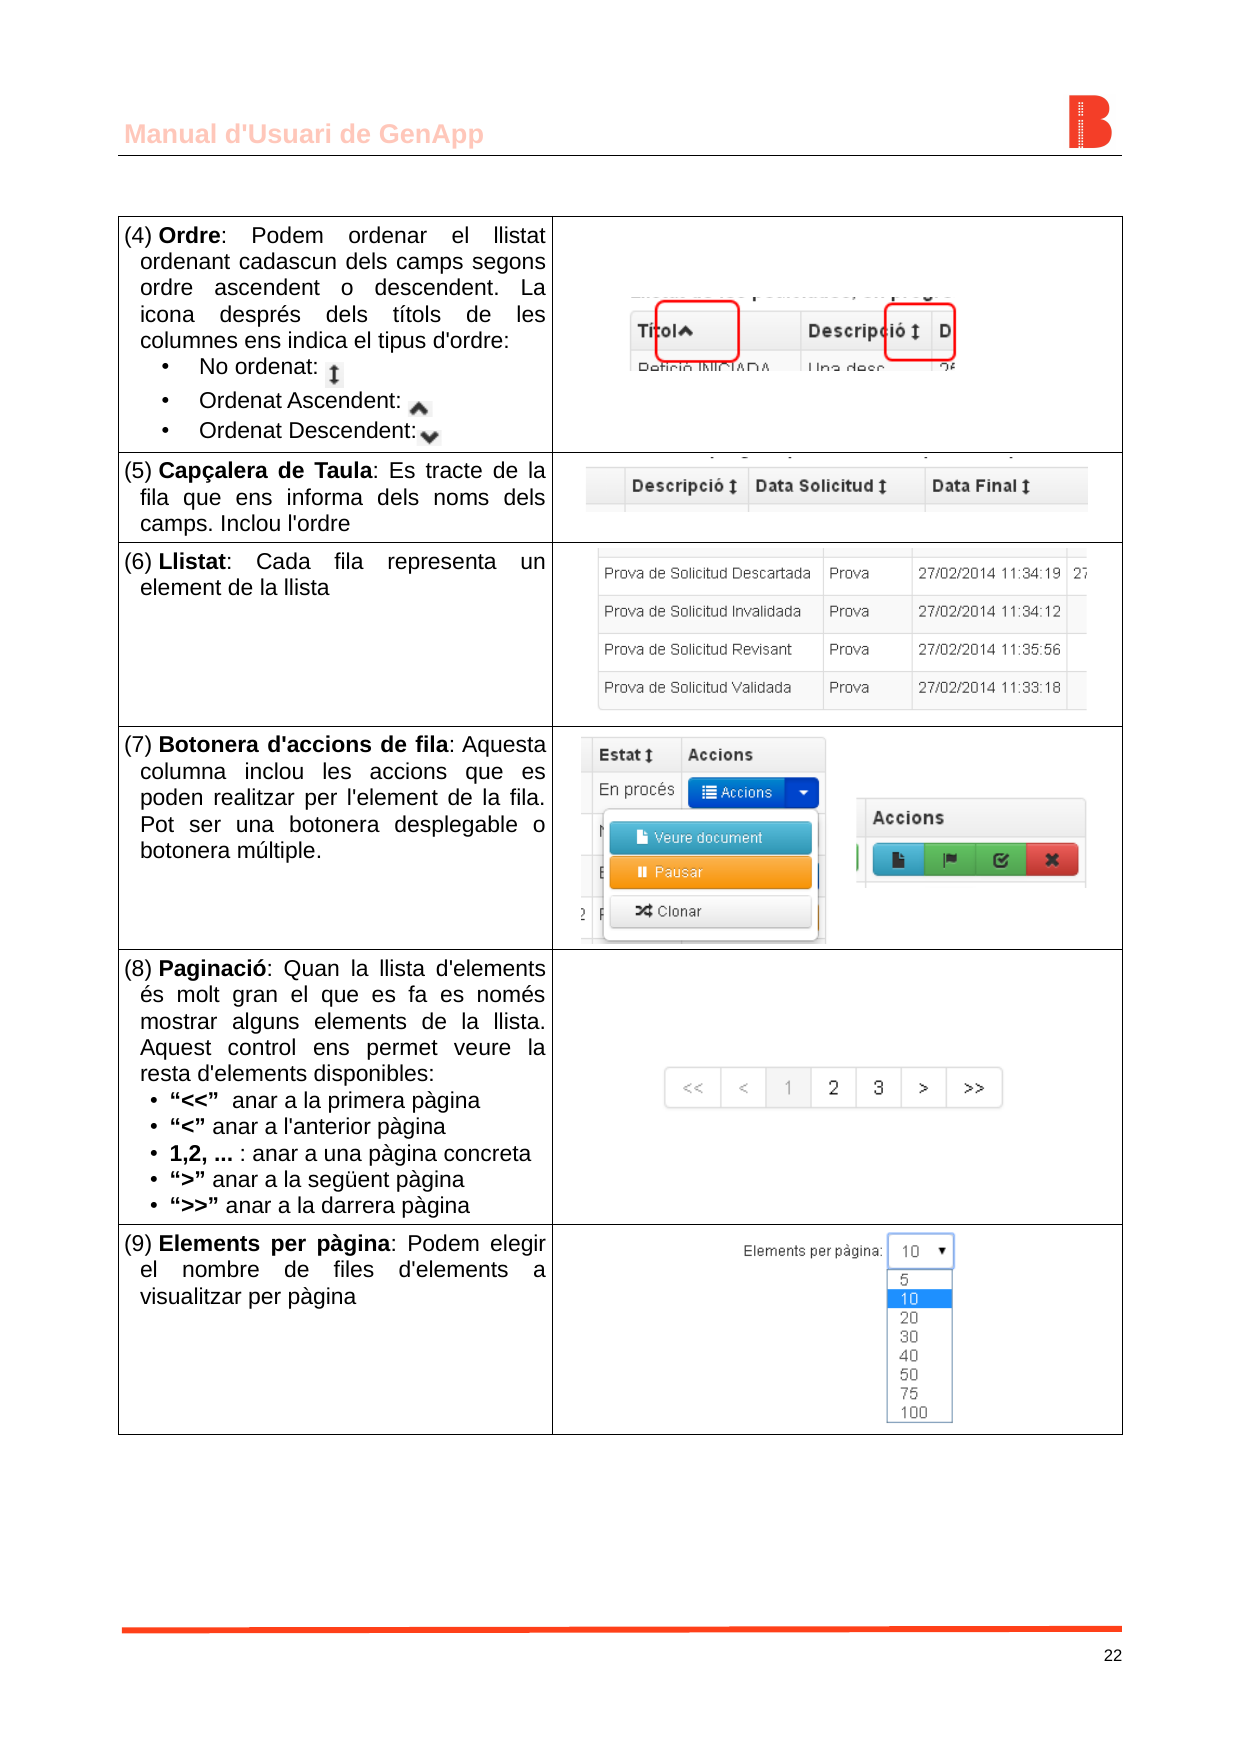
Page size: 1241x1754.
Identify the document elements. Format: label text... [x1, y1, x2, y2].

table_cell [553, 950, 1122, 1224]
table_cell [553, 453, 1122, 542]
picture [1063, 94, 1117, 150]
picture [652, 1053, 1021, 1121]
table_cell Elements per pàgina: Podem elegir el nombre de files d'elements a visualitzar per pàgina [119, 1225, 552, 1434]
table_cell [553, 1225, 1122, 1434]
picture [585, 457, 1088, 512]
picture [416, 430, 442, 446]
table_cell [553, 217, 1122, 452]
picture [325, 362, 344, 388]
picture [581, 731, 831, 944]
picture [587, 548, 1087, 720]
table_cell Capçalera de Taula: Es tracte de la fila que ens informa dels noms dels camps. Inclou l'ordre [119, 453, 552, 542]
table_cell Ordre: Podem ordenar el llistat ordenant cadascun dels camps segons ordre ascendent o descendent. La icona després dels títols de les columnes ens indica el tipus d'ordre: No ordenat: Ordenat Ascendent: Ordenat Descendent: [119, 217, 552, 452]
picture [617, 297, 1057, 371]
table_cell Paginació: Quan la llista d'elements és molt gran el que es fa es només mostrar alguns elements de la llista. Aquest control ens permet veure la resta d'elements disponibles: “<<” anar a la primera pàgina “<” anar a l'anterior pàgina 1,2, ... : anar a una pàgina concreta “>” anar a la següent pàgina “>>” anar a la darrera pàgina [119, 950, 552, 1224]
table_cell [553, 543, 1122, 726]
picture [856, 787, 1093, 888]
table_cell Botonera d'accions de fila: Aquesta columna inclou les accions que es poden realitzar per l'element de la fila. Pot ser una botonera desplegable o botonera múltiple. [119, 727, 552, 949]
picture [714, 1230, 960, 1429]
table_cell Llistat: Cada fila representa un element de la llista [119, 543, 552, 726]
picture [407, 401, 433, 417]
table_cell [553, 727, 1122, 949]
